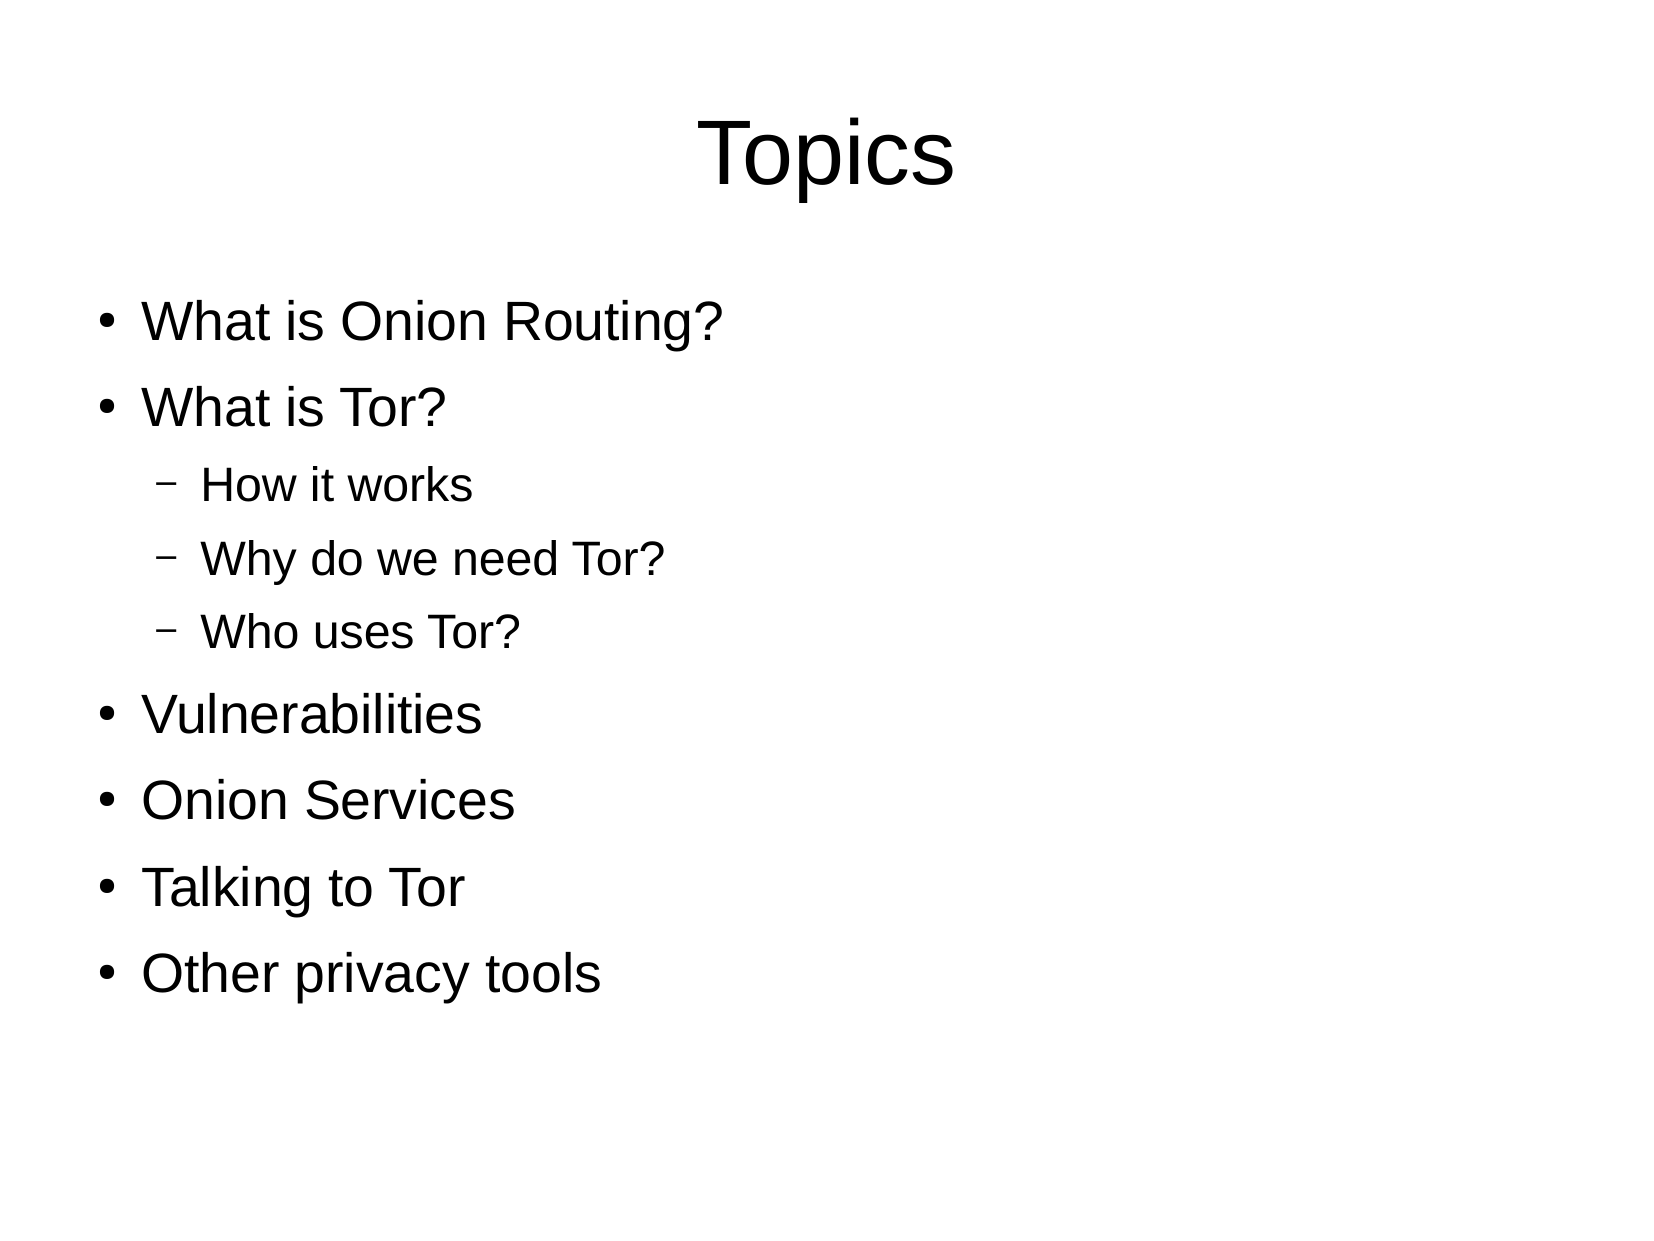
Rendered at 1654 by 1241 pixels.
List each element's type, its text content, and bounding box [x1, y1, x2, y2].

title Topics [82, 49, 1571, 257]
list What is Onion Routing? What is Tor? How it works Why do we need Tor? Who uses Tor? Vulnerabilities Onion Services Talking to Tor Other privacy tools [82, 290, 1571, 1010]
